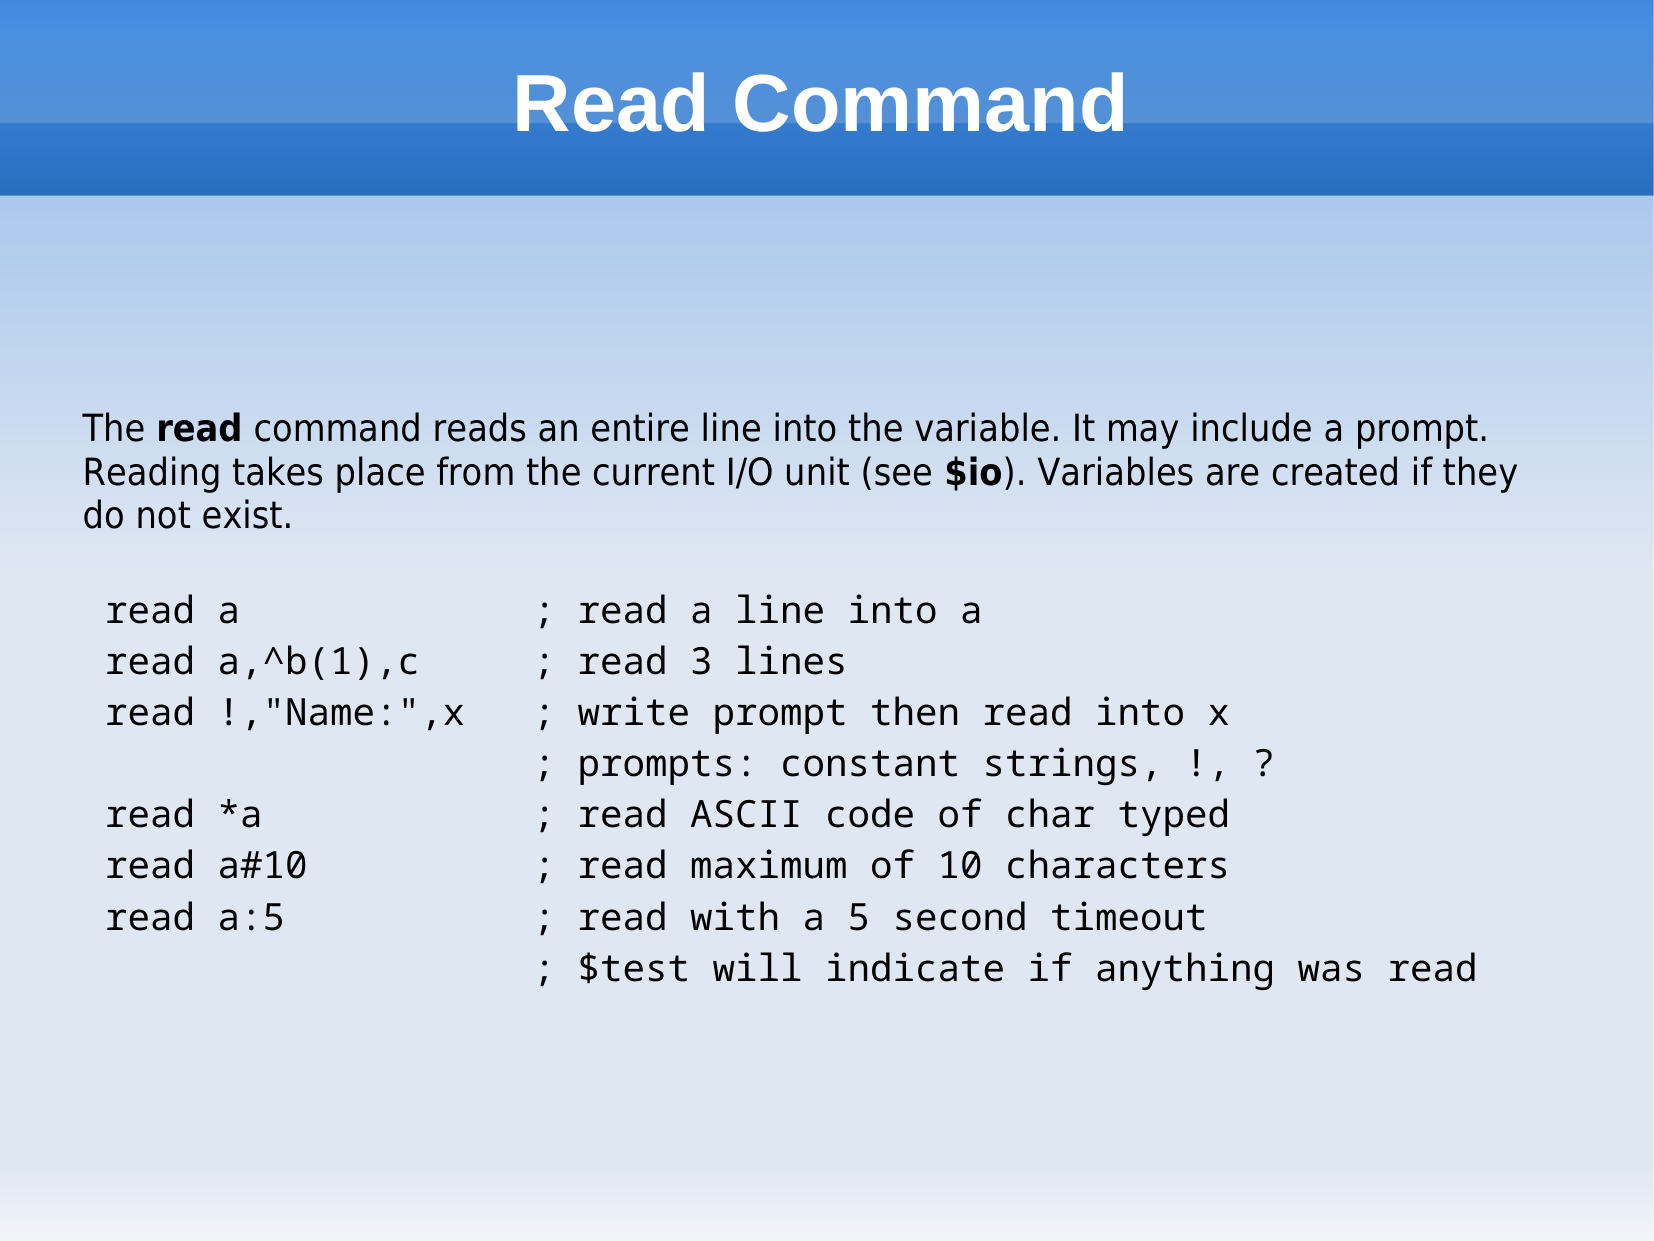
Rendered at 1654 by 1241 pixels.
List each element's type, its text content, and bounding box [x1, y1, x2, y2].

picture [0, 0, 1654, 1241]
title Read Command [76, 0, 1565, 208]
subtitle The read command reads an entire line into the variable. It may include a prompt. Reading takes place from the current I/O unit (see $io). Variables are created if they do not exist. read a ; read a line into a read a,^b(1),c ; read 3 lines read !,"Name:",x ; write prompt then read into x ; prompts: constant strings, !, ? read *a ; read ASCII code of char typed read a#10 ; read maximum of 10 characters read a:5 ; read with a 5 second timeout ; $test will indicate if anything was read [82, 290, 1571, 1109]
